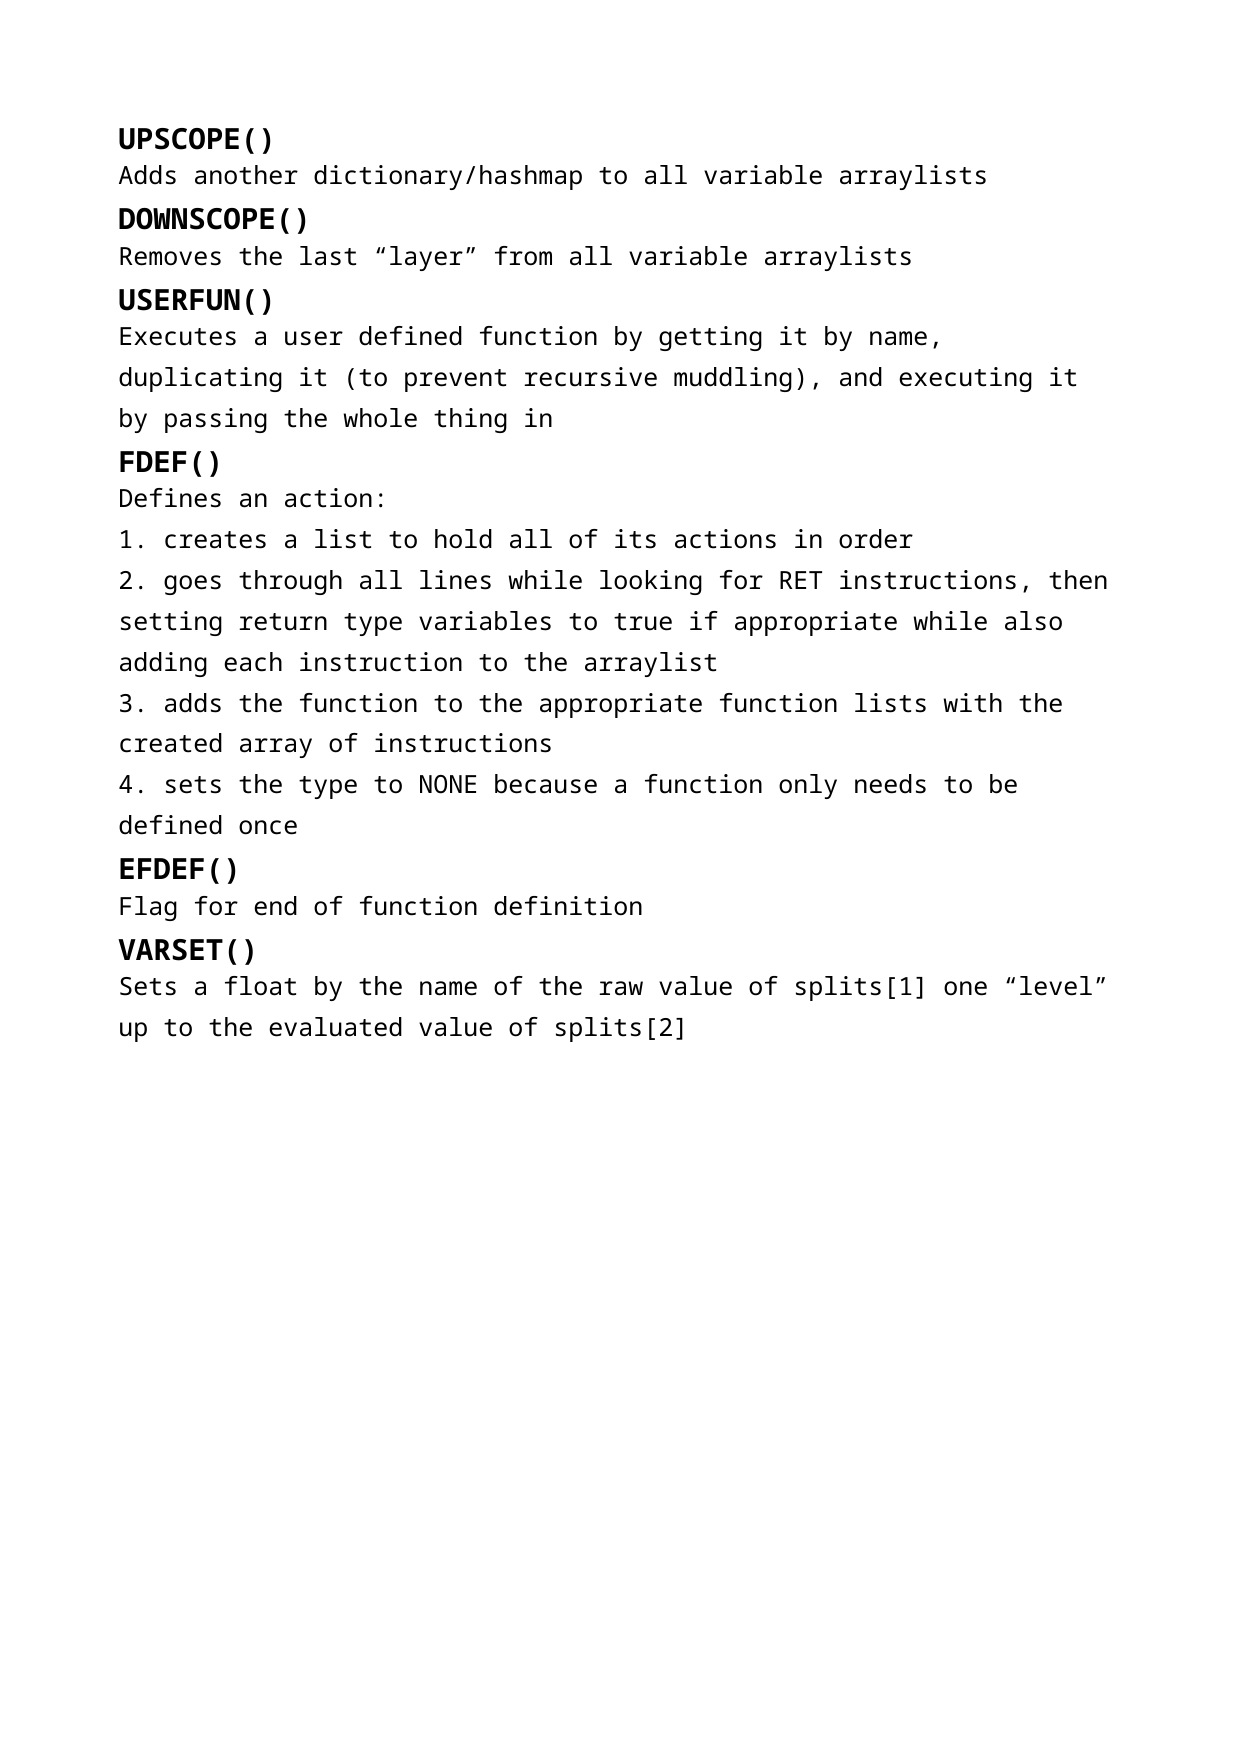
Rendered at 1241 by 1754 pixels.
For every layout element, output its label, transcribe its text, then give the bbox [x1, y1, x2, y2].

subtitle VARSET() [118, 929, 1122, 969]
text 1. creates a list to hold all of its actions in order [118, 522, 1122, 556]
text 2. goes through all lines while looking for RET instructions, then setting return type variables to true if appropriate while also adding each instruction to the arraylist [118, 563, 1122, 678]
subtitle EFDEF() [118, 848, 1122, 888]
text Defines an action: [118, 481, 1122, 515]
text Sets a float by the name of the raw value of splits[1] one “level” up to the evaluated value of splits[2] [118, 969, 1122, 1044]
text Adds another dictionary/hashmap to all variable arraylists [118, 158, 1122, 192]
subtitle FDEF() [118, 441, 1122, 481]
text Removes the last “layer” from all variable arraylists [118, 238, 1122, 272]
subtitle USERFUN() [118, 279, 1122, 319]
text Flag for end of function definition [118, 888, 1122, 922]
subtitle UPSCOPE() [118, 118, 1122, 158]
text 4. sets the type to NONE because a function only needs to be defined once [118, 767, 1122, 842]
text Executes a user defined function by getting it by name, duplicating it (to prevent recursive muddling), and executing it by passing the whole thing in [118, 319, 1122, 434]
text 3. adds the function to the appropriate function lists with the created array of instructions [118, 685, 1122, 760]
subtitle DOWNSCOPE() [118, 199, 1122, 238]
